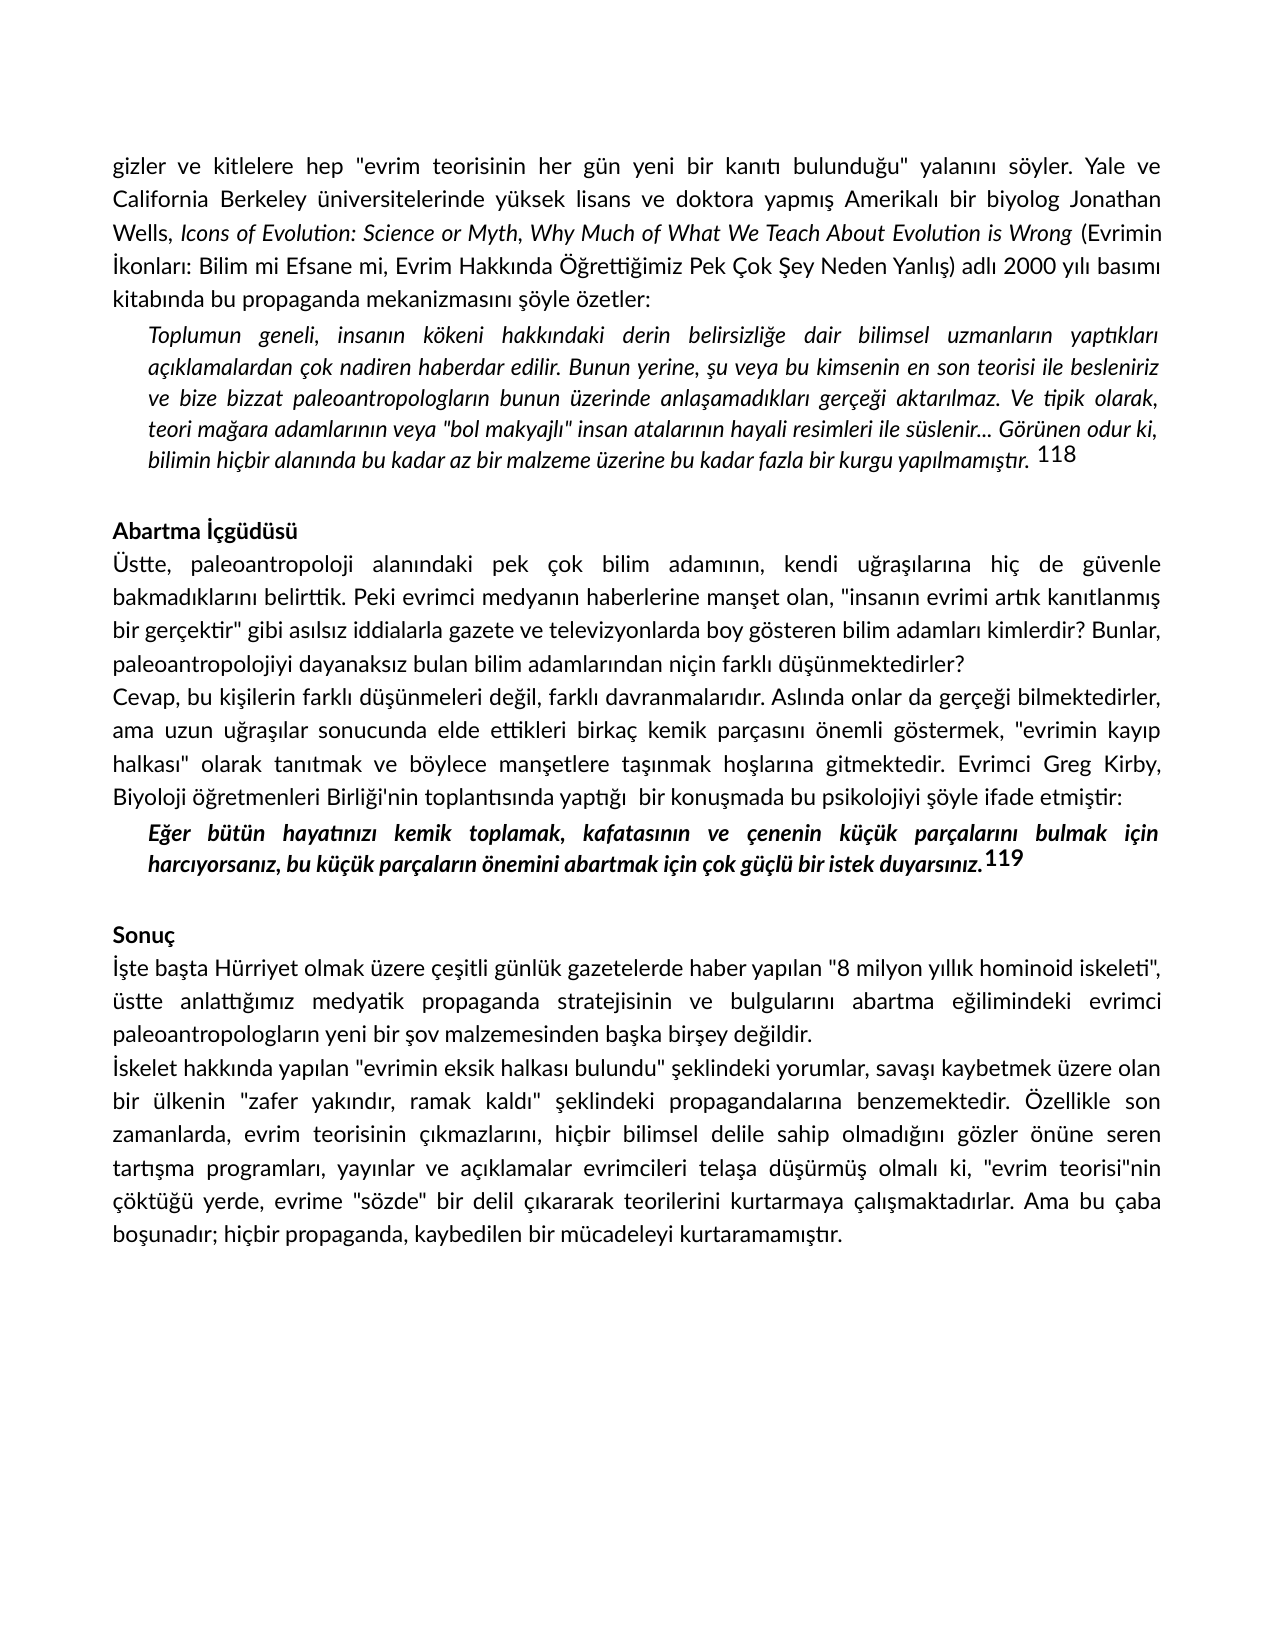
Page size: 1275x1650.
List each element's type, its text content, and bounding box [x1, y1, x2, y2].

text Toplumun geneli, insanın kökeni hakkındaki derin belirsizliğe dair bilimsel uzmanların yaptıkları açıklamalardan çok nadiren haberdar edilir. Bunun yerine, şu veya bu kimsenin en son teorisi ile besleniriz ve bize bizzat paleoantropologların bunun üzerinde anlaşamadıkları gerçeği aktarılmaz. Ve tipik olarak, teori mağara adamlarının veya "bol makyajlı" insan atalarının hayali resimleri ile süslenir... Görünen odur ki, bilimin hiçbir alanında bu kadar az bir malzeme üzerine bu kadar fazla bir kurgu yapılmamıştır. 118 [148, 319, 1162, 475]
text Eğer bütün hayatınızı kemik toplamak, kafatasının ve çenenin küçük parçalarını bulmak için harcıyorsanız, bu küçük parçaların önemini abartmak için çok güçlü bir istek duyarsınız.119 [148, 817, 1162, 879]
text İşte başta Hürriyet olmak üzere çeşitli günlük gazetelerde haber yapılan "8 milyon yıllık hominoid iskeleti", üstte anlattığımız medyatik propaganda stratejisinin ve bulgularını abartma eğilimindeki evrimci paleoantropologların yeni bir şov malzemesinden başka birşey değildir. [112, 949, 1162, 1049]
text Abartma İçgüdüsü [112, 517, 1162, 545]
text Üstte, paleoantropoloji alanındaki pek çok bilim adamının, kendi uğraşılarına hiç de güvenle bakmadıklarını belirttik. Peki evrimci medyanın haberlerine manşet olan, "insanın evrimi artık kanıtlanmış bir gerçektir" gibi asılsız iddialarla gazete ve televizyonlarda boy gösteren bilim adamları kimlerdir? Bunlar, paleoantropolojiyi dayanaksız bulan bilim adamlarından niçin farklı düşünmektedirler? [112, 545, 1162, 679]
text Cevap, bu kişilerin farklı düşünmeleri değil, farklı davranmalarıdır. Aslında onlar da gerçeği bilmektedirler, ama uzun uğraşılar sonucunda elde ettikleri birkaç kemik parçasını önemli göstermek, "evrimin kayıp halkası" olarak tanıtmak ve böylece manşetlere taşınmak hoşlarına gitmektedir. Evrimci Greg Kirby, Biyoloji öğretmenleri Birliği'nin toplantısında yaptığı bir konuşmada bu psikolojiyi şöyle ifade etmiştir: [112, 679, 1162, 812]
text İskelet hakkında yapılan "evrimin eksik halkası bulundu" şeklindeki yorumlar, savaşı kaybetmek üzere olan bir ülkenin "zafer yakındır, ramak kaldı" şeklindeki propagandalarına benzemektedir. Özellikle son zamanlarda, evrim teorisinin çıkmazlarını, hiçbir bilimsel delile sahip olmadığını gözler önüne seren tartışma programları, yayınlar ve açıklamalar evrimcileri telaşa düşürmüş olmalı ki, "evrim teorisi"nin çöktüğü yerde, evrime "sözde" bir delil çıkararak teorilerini kurtarmaya çalışmaktadırlar. Ama bu çaba boşunadır; hiçbir propaganda, kaybedilen bir mücadeleyi kurtaramamıştır. [112, 1049, 1162, 1249]
text gizler ve kitlelere hep "evrim teorisinin her gün yeni bir kanıtı bulunduğu" yalanını söyler. Yale ve California Berkeley üniversitelerinde yüksek lisans ve doktora yapmış Amerikalı bir biyolog Jonathan Wells, Icons of Evolution: Science or Myth, Why Much of What We Teach About Evolution is Wrong (Evrimin İkonları: Bilim mi Efsane mi, Evrim Hakkında Öğrettiğimiz Pek Çok Şey Neden Yanlış) adlı 2000 yılı basımı kitabında bu propaganda mekanizmasını şöyle özetler: [112, 148, 1162, 314]
text Sonuç [112, 921, 1162, 949]
